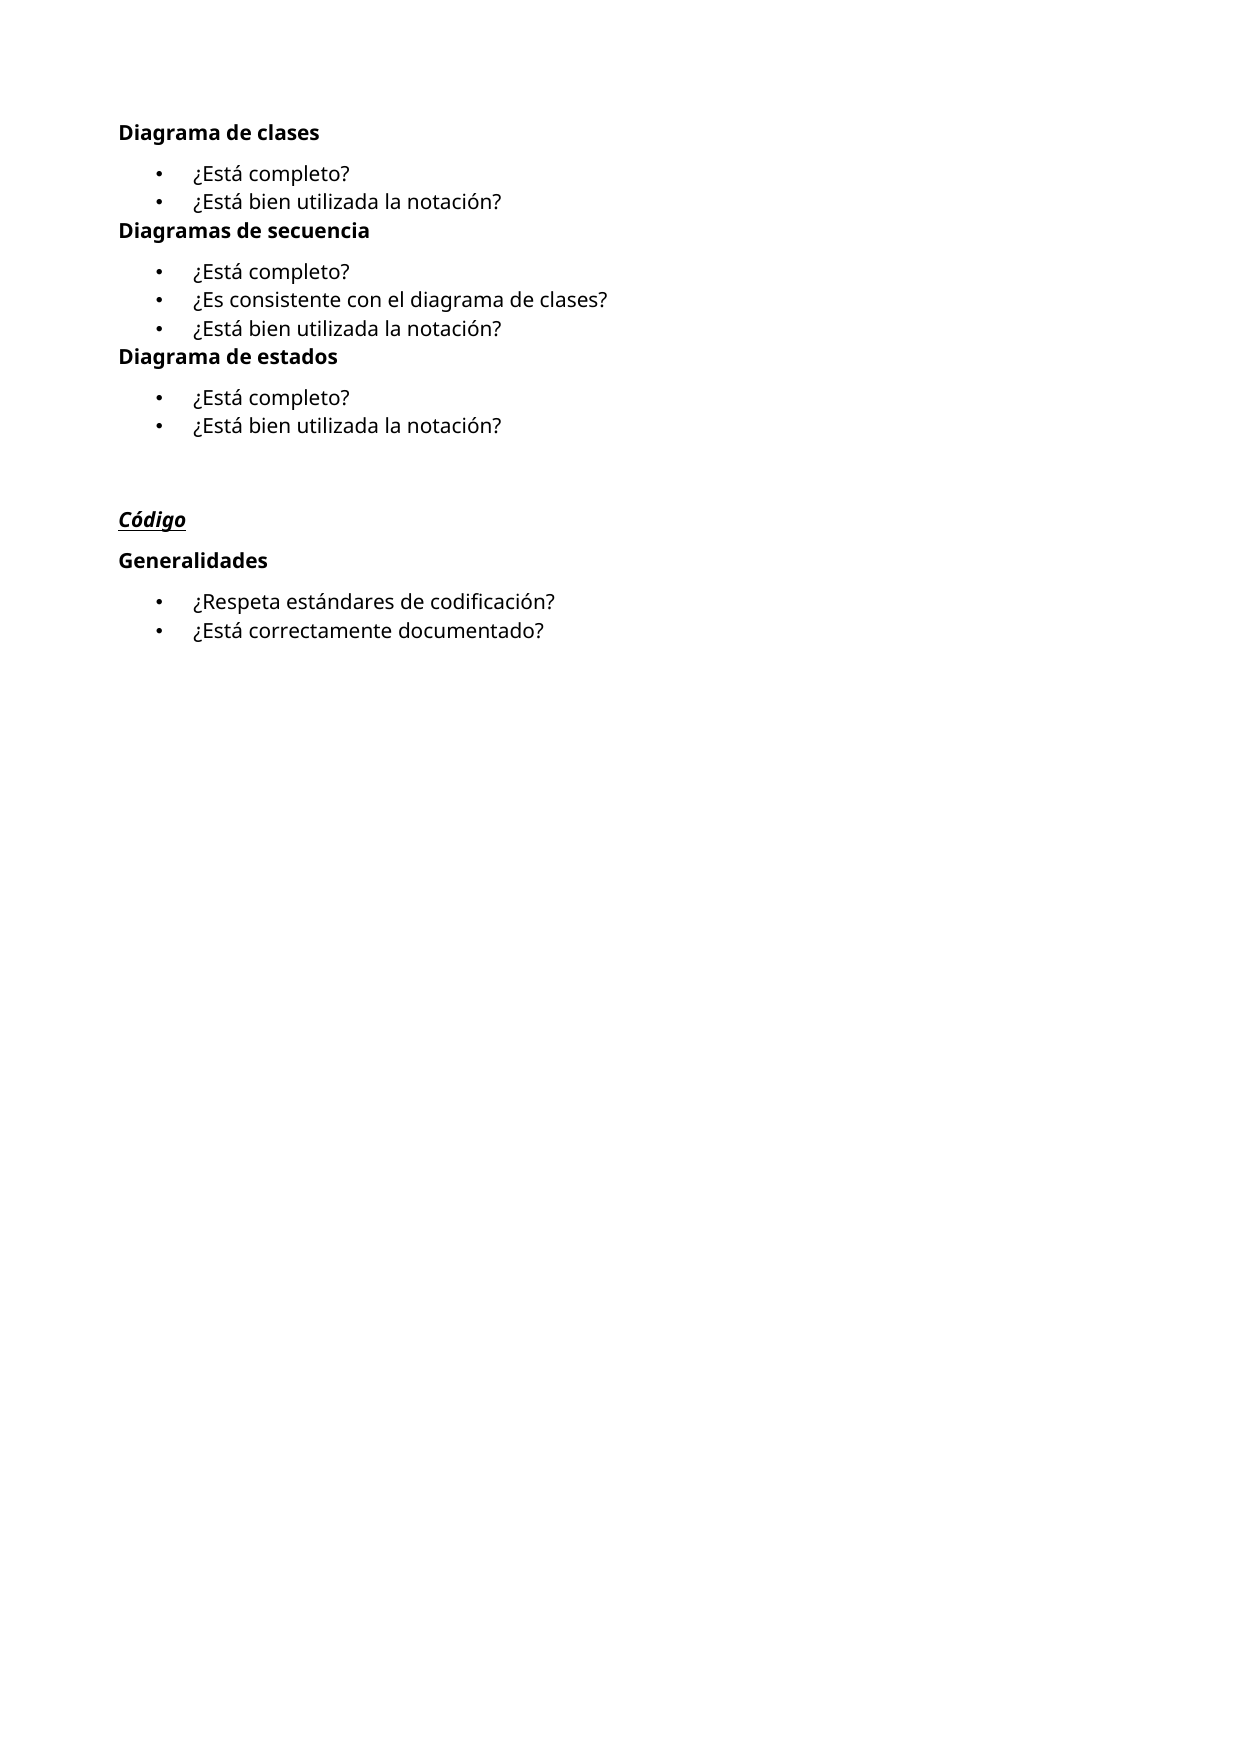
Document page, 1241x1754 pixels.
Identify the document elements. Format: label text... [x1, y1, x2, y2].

list ¿Está bien utilizada la notación? [118, 314, 1122, 342]
list ¿Está completo? [118, 383, 1122, 412]
list ¿Respeta estándares de codificación? [118, 587, 1122, 616]
text Diagrama de clases [118, 118, 1122, 147]
text Diagrama de estados [118, 342, 1122, 371]
list ¿Está completo? [118, 257, 1122, 285]
list ¿Está correctamente documentado? [118, 616, 1122, 644]
list ¿Está bien utilizada la notación? [118, 187, 1122, 216]
text Código [118, 506, 1122, 534]
list ¿Está bien utilizada la notación? [118, 412, 1122, 440]
list ¿Es consistente con el diagrama de clases? [118, 285, 1122, 314]
list ¿Está completo? [118, 159, 1122, 187]
text Generalidades [118, 546, 1122, 575]
text Diagramas de secuencia [118, 216, 1122, 244]
